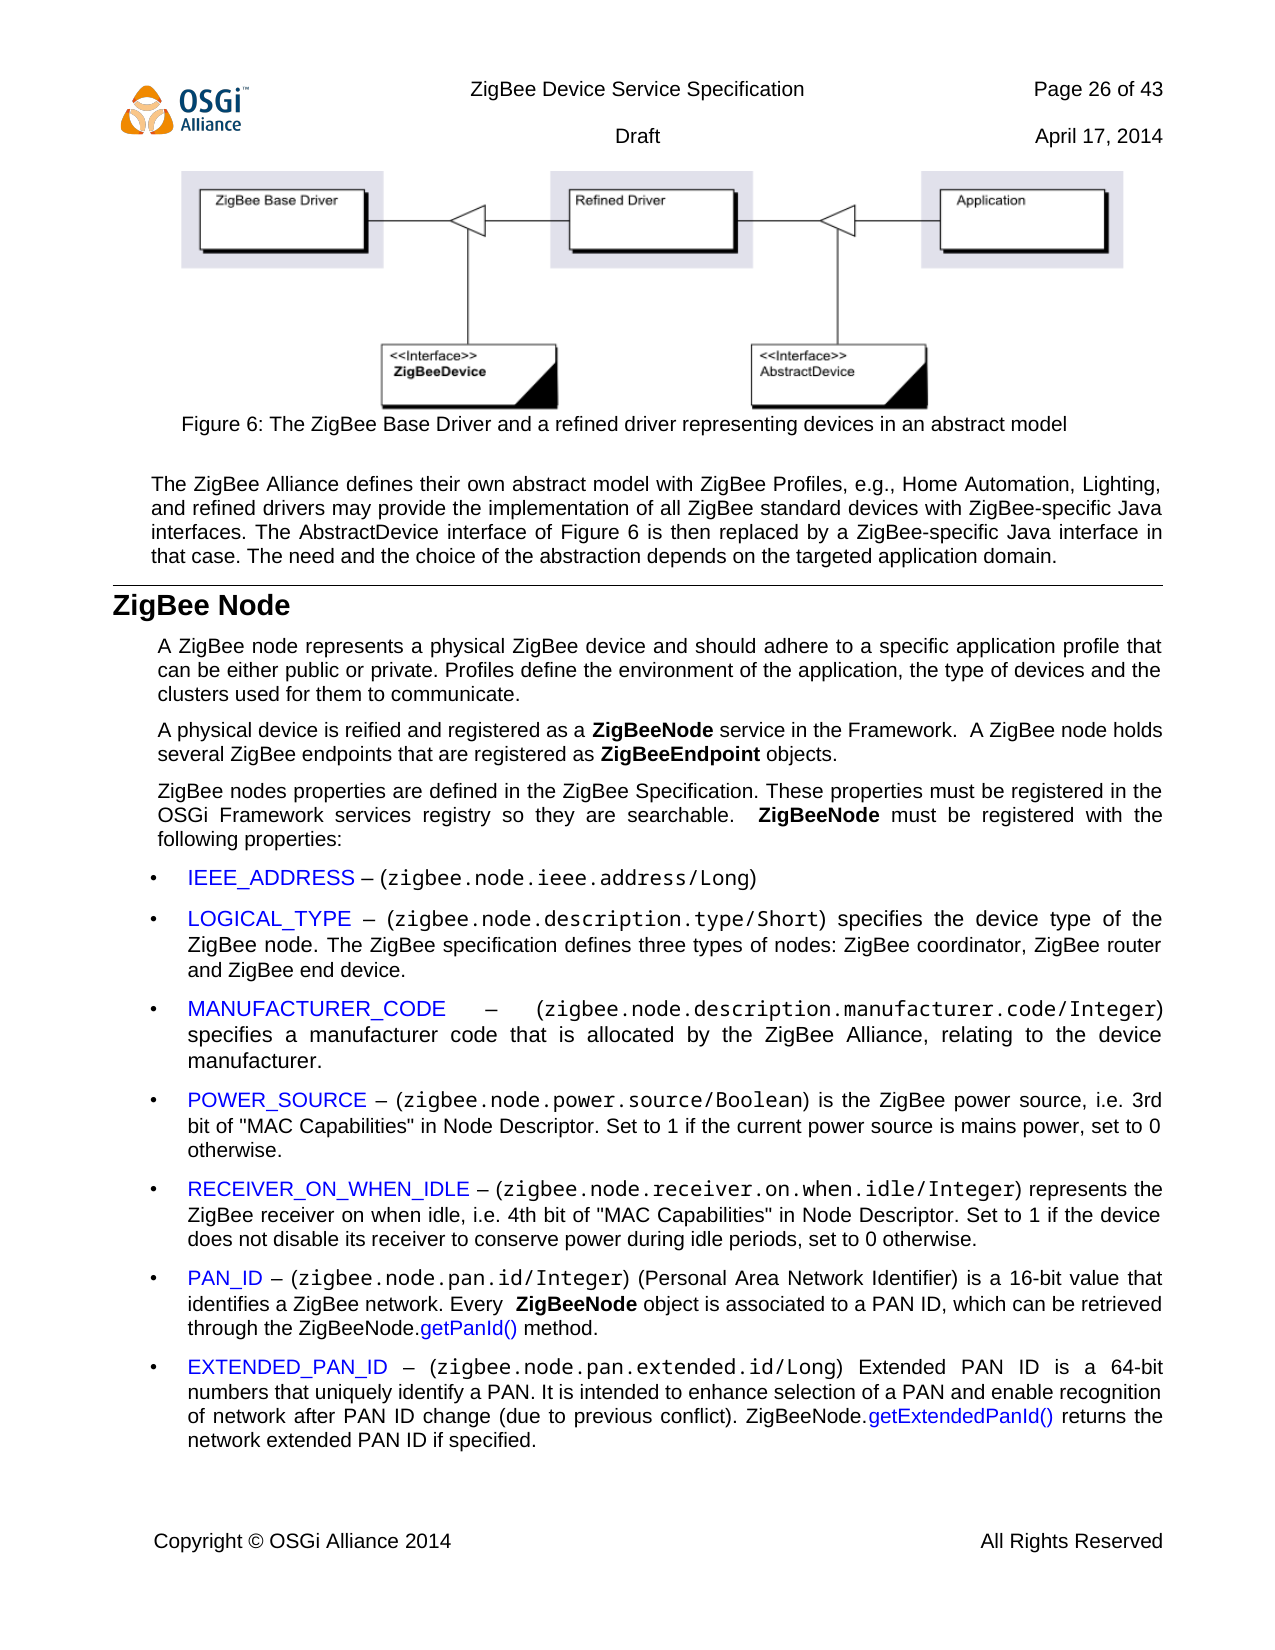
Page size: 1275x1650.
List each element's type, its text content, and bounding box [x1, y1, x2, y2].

list EXTENDED_PAN_ID – (zigbee.node.pan.extended.id/Long) Extended PAN ID is a 64-bit numbers that uniquely identify a PAN. It is intended to enhance selection of a PAN and enable recognition of network after PAN ID change (due to previous conflict). ZigBeeNode.getExtendedPanId() returns the network extended PAN ID if specified. [150, 1352, 1163, 1452]
picture [113, 78, 257, 142]
list RECEIVER_ON_WHEN_IDLE – (zigbee.node.receiver.on.when.idle/Integer) represents the ZigBee receiver on when idle, i.e. 4th bit of "MAC Capabilities" in Node Descriptor. Set to 1 if the device does not disable its receiver to conserve power during idle periods, set to 0 otherwise. [150, 1174, 1163, 1250]
list LOGICAL_TYPE – (zigbee.node.description.type/Short) specifies the device type of the ZigBee node. The ZigBee specification defines three types of nodes: ZigBee coordinator, ZigBee router and ZigBee end device. [150, 904, 1163, 981]
picture [181, 171, 1124, 412]
list IEEE_ADDRESS – (zigbee.node.ieee.address/Long) [150, 863, 1163, 891]
text A physical device is reified and registered as a ZigBeeNode service in the Framework. A ZigBee node holds several ZigBee endpoints that are registered as ZigBeeEndpoint objects. [157, 718, 1163, 766]
text The ZigBee Alliance defines their own abstract model with ZigBee Profiles, e.g., Home Automation, Lighting, and refined drivers may provide the implementation of all ZigBee standard devices with ZigBee-specific Java interfaces. The AbstractDevice interface of Figure 7 is then replaced by a ZigBee-specific Java interface in that case. The need and the choice of the abstraction depends on the targeted application domain. [151, 472, 1163, 568]
list PAN_ID – (zigbee.node.pan.id/Integer) (Personal Area Network Identifier) is a 16-bit value that identifies a ZigBee network. Every ZigBeeNode object is associated to a PAN ID, which can be retrieved through the ZigBeeNode.getPanId() method. [150, 1263, 1163, 1339]
list MANUFACTURER_CODE – (zigbee.node.description.manufacturer.code/Integer) specifies a manufacturer code that is allocated by the ZigBee Alliance, relating to the device manufacturer. [150, 994, 1163, 1073]
subtitle ZigBee Node [112, 586, 1163, 621]
list POWER_SOURCE – (zigbee.node.power.source/Boolean) is the ZigBee power source, i.e. 3rd bit of "MAC Capabilities" in Node Descriptor. Set to 1 if the current power source is mains power, set to 0 otherwise. [150, 1085, 1163, 1162]
text ZigBee nodes properties are defined in the ZigBee Specification. These properties must be registered in the OSGi Framework services registry so they are searchable. ZigBeeNode must be registered with the following properties: [157, 778, 1163, 850]
text Figure 7: The ZigBee Base Driver and a refined driver representing devices in an abstract model [181, 412, 1085, 436]
text A ZigBee node represents a physical ZigBee device and should adhere to a specific application profile that can be either public or private. Profiles define the environment of the application, the type of devices and the clusters used for them to communicate. [157, 634, 1163, 706]
